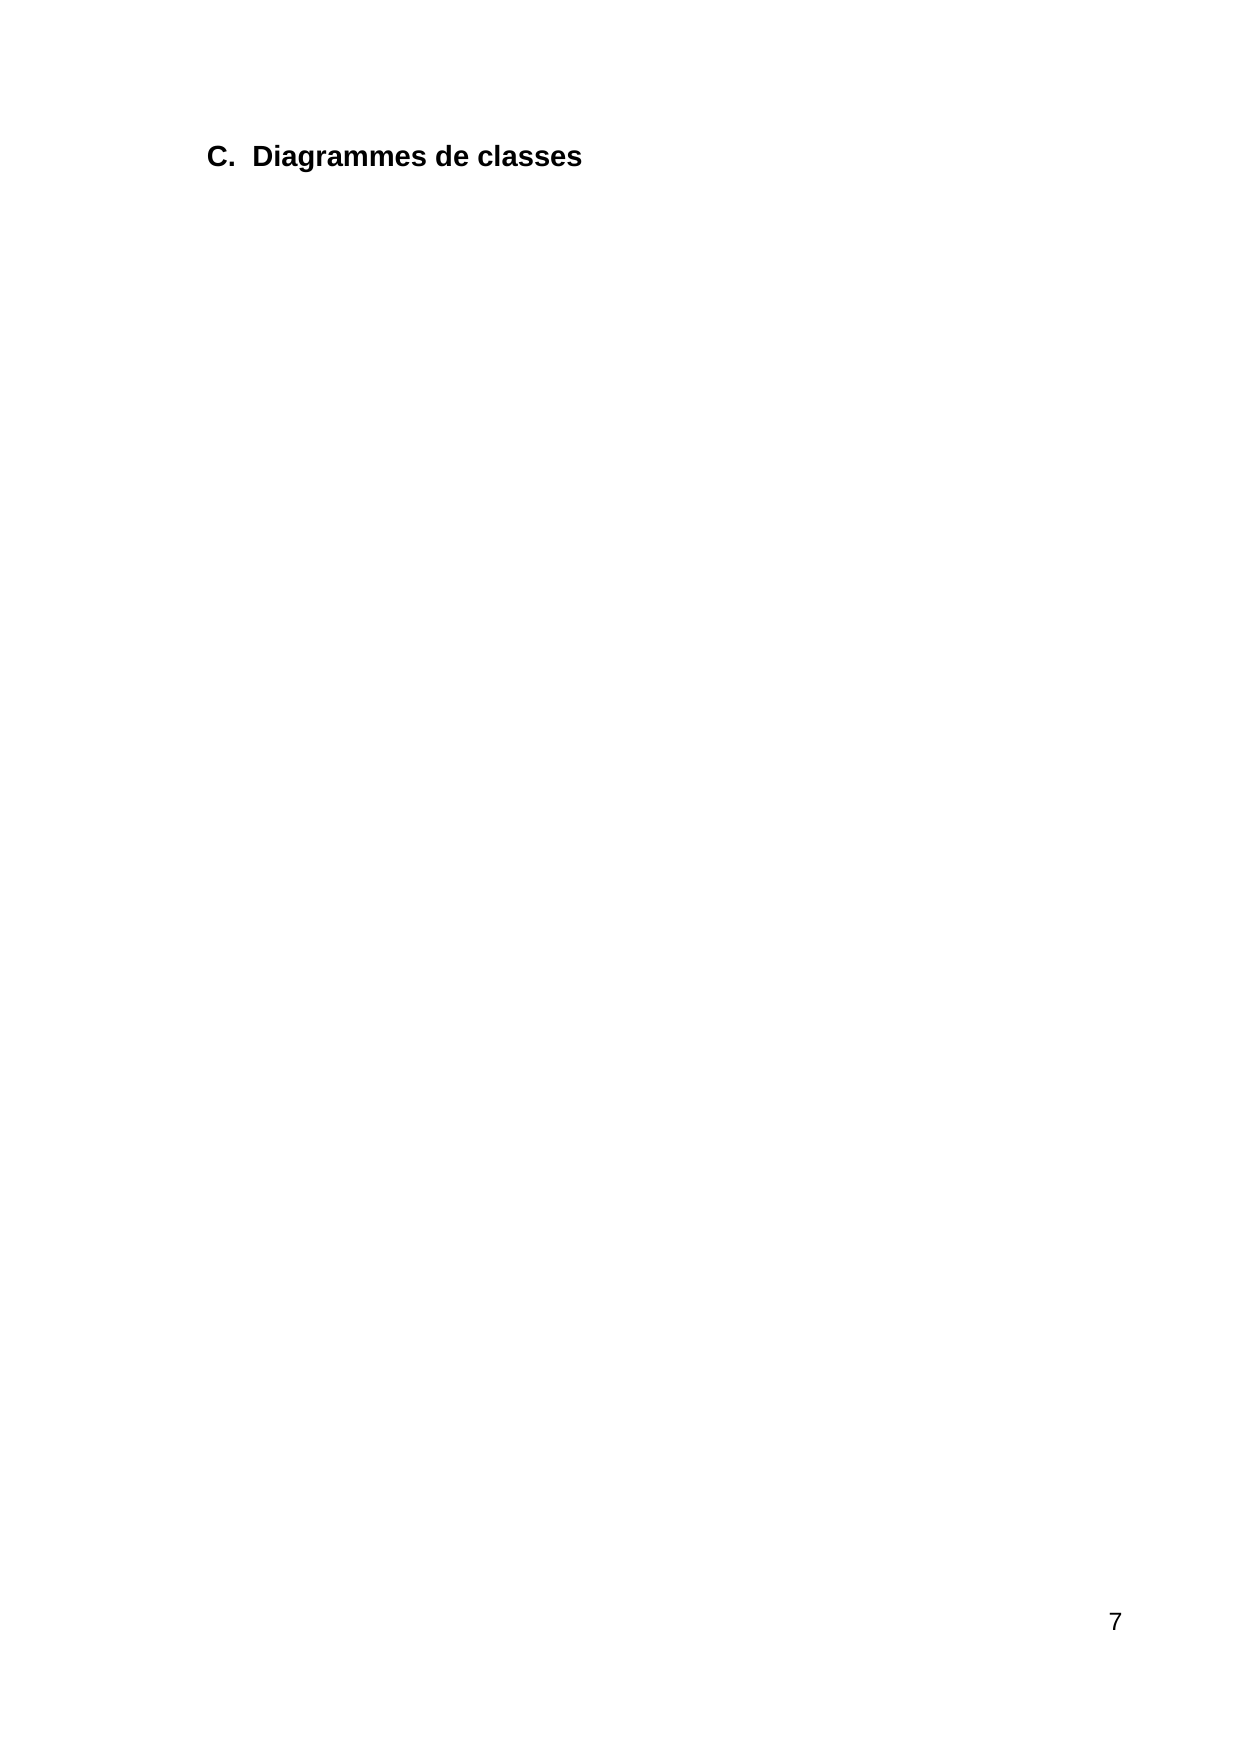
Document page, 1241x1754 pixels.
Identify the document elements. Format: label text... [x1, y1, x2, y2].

subtitle Diagrammes de classes [178, 139, 1122, 172]
